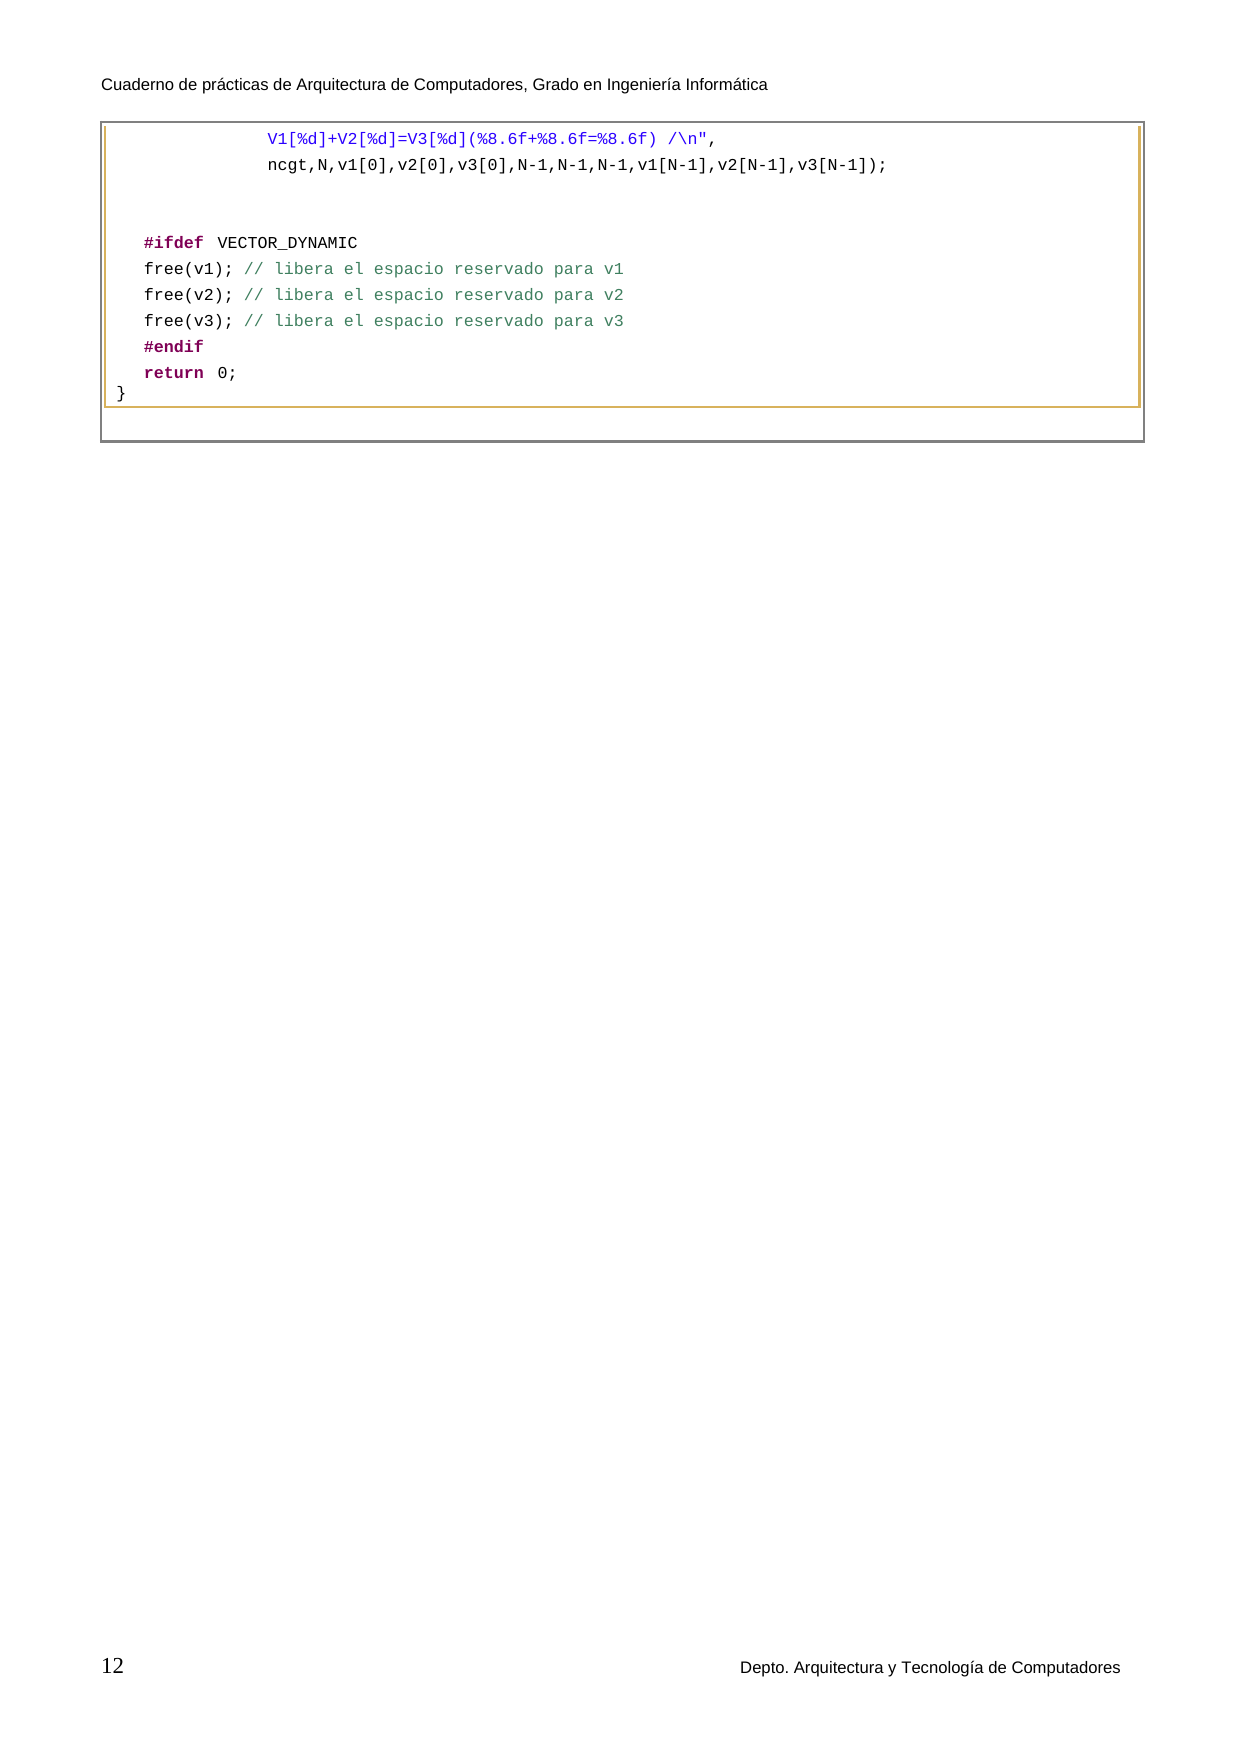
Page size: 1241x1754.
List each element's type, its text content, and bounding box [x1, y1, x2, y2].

table_cell V1[%d]+V2[%d]=V3[%d](%8.6f+%8.6f=%8.6f) /\n", ncgt,N,v1[0],v2[0],v3[0],N-1,N-1,N-1,v1[N-1],v2[N-1],v3[N-1]); #ifdef VECTOR_DYNAMIC free(v1); // libera el espacio reservado para v1 free(v2); // libera el espacio reservado para v2 free(v3); // libera el espacio reservado para v3 #endif return 0; } [102, 123, 1143, 440]
